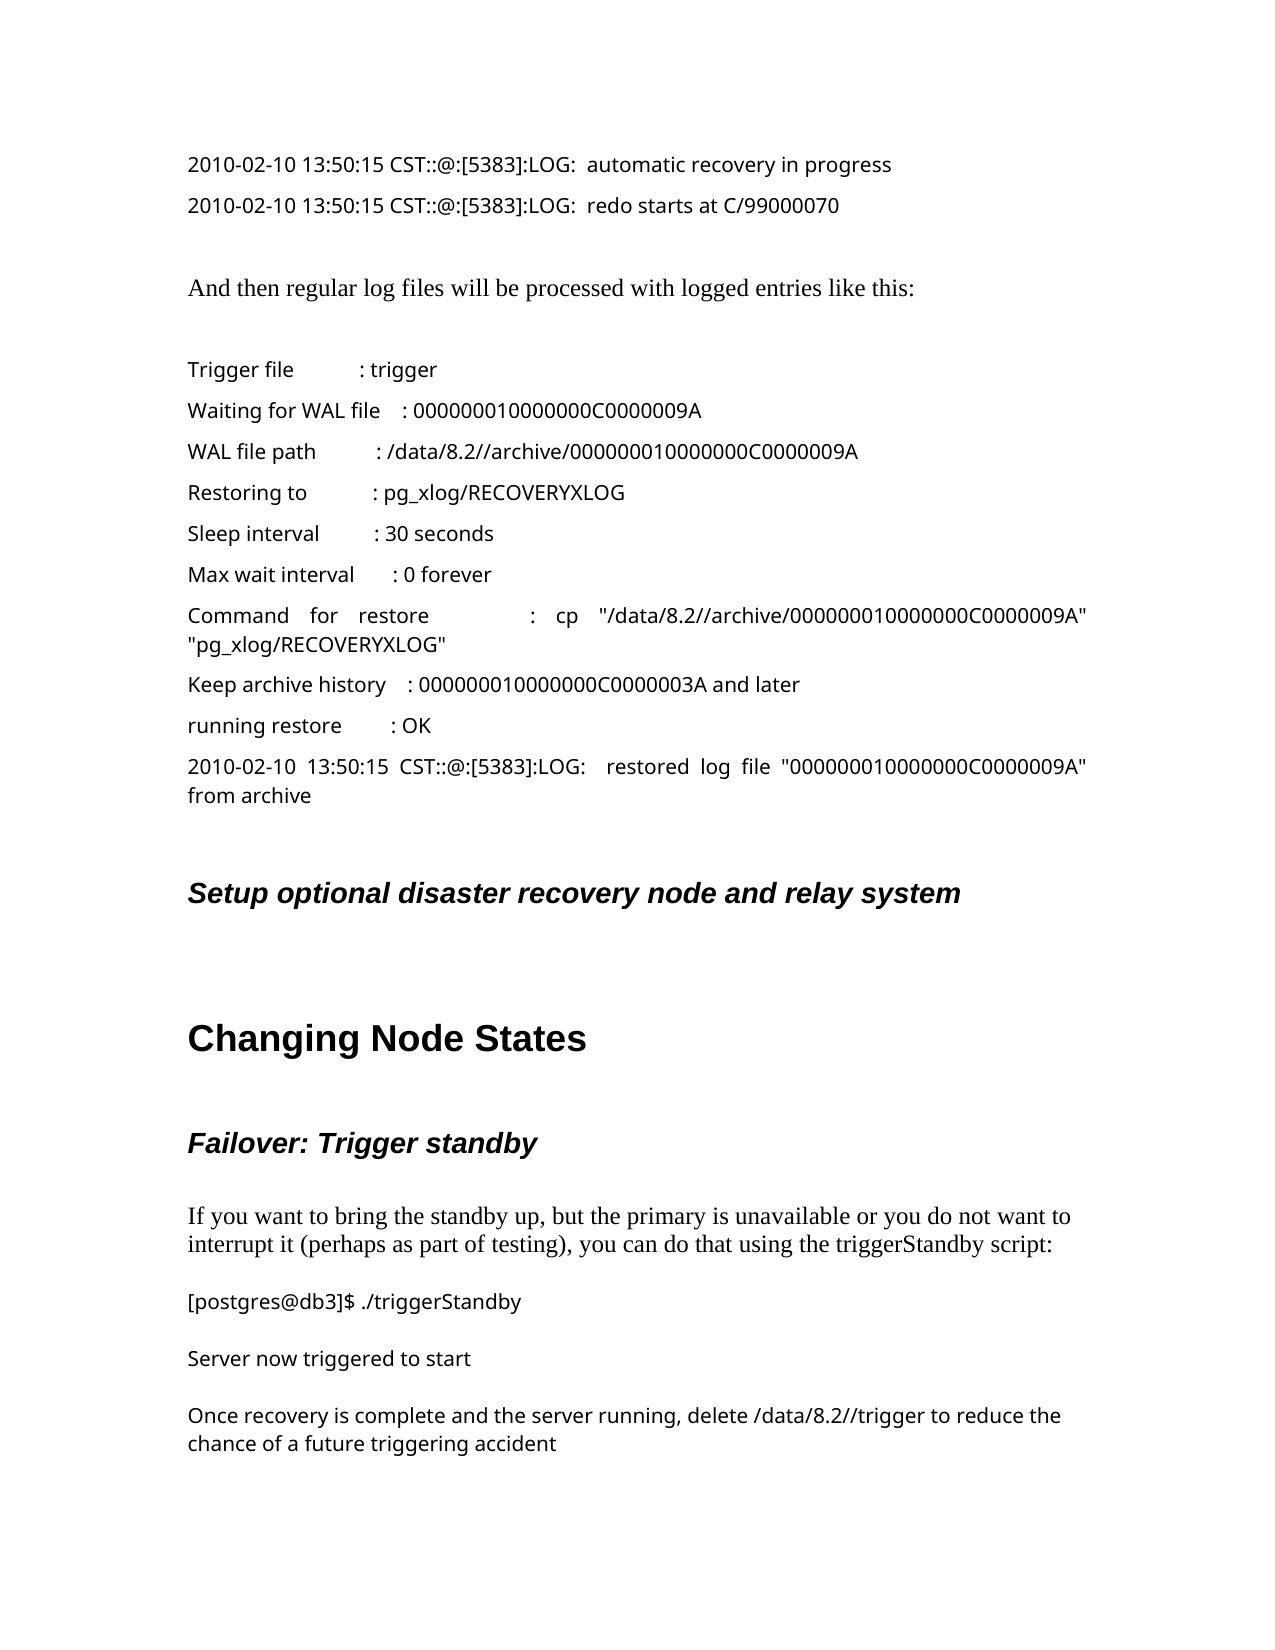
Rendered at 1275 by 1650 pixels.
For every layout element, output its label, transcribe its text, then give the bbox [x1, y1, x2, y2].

text Restoring to : pg_xlog/RECOVERYXLOG [187, 478, 1087, 507]
text [postgres@db3]$ ./triggerStandby [187, 1287, 1087, 1316]
text And then regular log files will be processed with logged entries like this: [187, 273, 1087, 302]
text Once recovery is complete and the server running, delete /data/8.2//trigger to reduce the chance of a future triggering accident [187, 1401, 1087, 1458]
text running restore : OK [187, 712, 1087, 740]
text Sleep interval : 30 seconds [187, 519, 1087, 548]
text Keep archive history : 000000010000000C0000003A and later [187, 671, 1087, 699]
text 2010-02-10 13:50:15 CST::@:[5383]:LOG: restored log file "000000010000000C0000009A" from archive [187, 752, 1087, 809]
text Max wait interval : 0 forever [187, 560, 1087, 589]
text Trigger file : trigger [187, 356, 1087, 384]
subtitle Failover: Trigger standby [187, 1126, 1087, 1159]
text 2010-02-10 13:50:15 CST::@:[5383]:LOG: automatic recovery in progress [187, 150, 1087, 178]
text If you want to bring the standby up, but the primary is unavailable or you do not want to interrupt it (perhaps as part of testing), you can do that using the triggerStandby script: [187, 1201, 1087, 1258]
text Server now triggered to start [187, 1344, 1087, 1372]
text Command for restore : cp "/data/8.2//archive/000000010000000C0000009A" "pg_xlog/RECOVERYXLOG" [187, 601, 1087, 658]
text 2010-02-10 13:50:15 CST::@:[5383]:LOG: redo starts at C/99000070 [187, 191, 1087, 219]
subtitle Setup optional disaster recovery node and relay system [187, 876, 1087, 909]
text WAL file path : /data/8.2//archive/000000010000000C0000009A [187, 437, 1087, 466]
text Waiting for WAL file : 000000010000000C0000009A [187, 397, 1087, 425]
subtitle Changing Node States [187, 1017, 1087, 1060]
